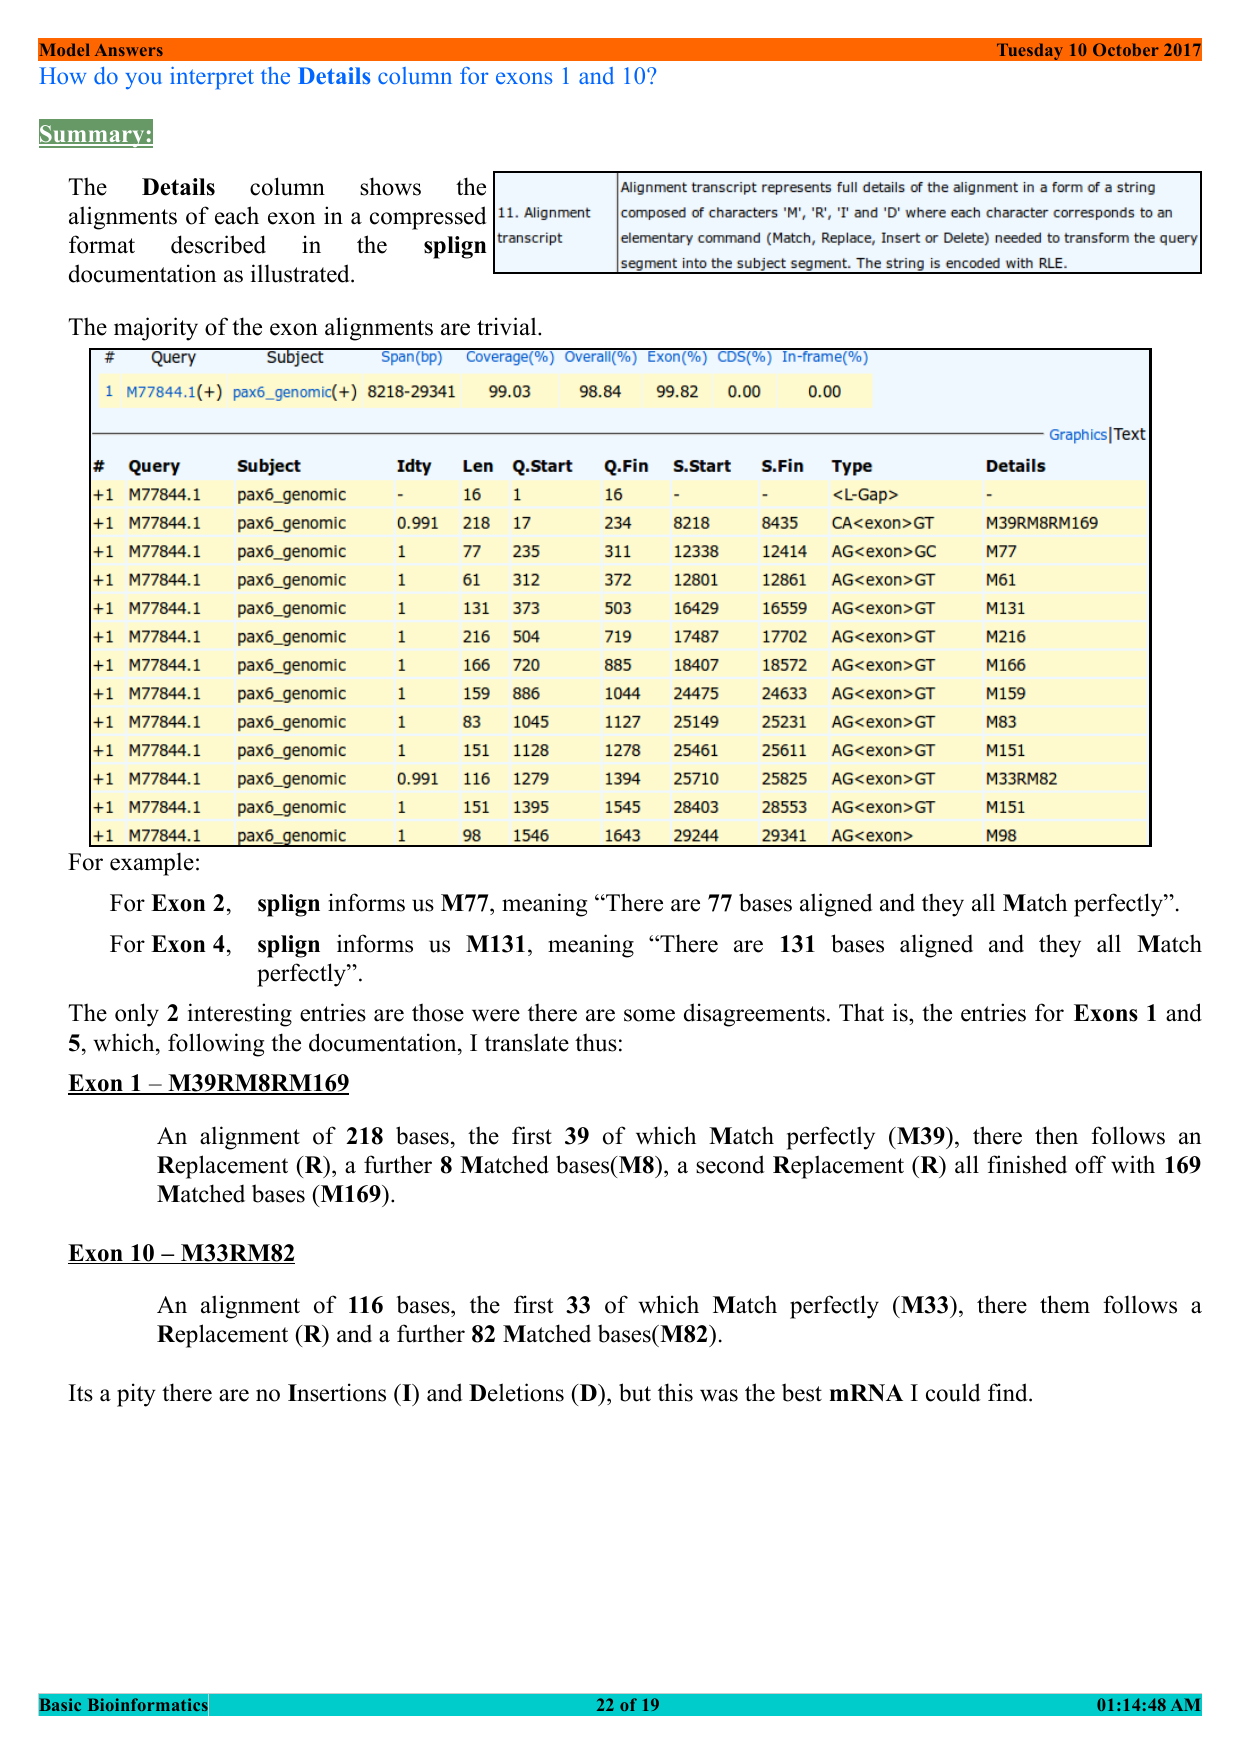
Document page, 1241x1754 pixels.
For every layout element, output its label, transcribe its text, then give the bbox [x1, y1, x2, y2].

text The only 2 interesting entries are those were there are some disagreements. That is, the entries for Exons 1 and 5, which, following the documentation, I translate thus: [68, 998, 1202, 1056]
text For example: [68, 845, 1202, 876]
picture [495, 173, 1200, 272]
text Its a pity there are no Insertions (I) and Deletions (D), but this was the best mRNA I could find. [68, 1378, 1202, 1407]
text The Details column shows the alignments of each exon in a compressed format described in the splign documentation as illustrated. [68, 172, 1202, 288]
picture [91, 350, 1149, 845]
text For Exon 2, splign informs us M77, meaning “There are 77 bases aligned and they all Match perfectly”. [109, 888, 1202, 917]
text For Exon 4, splign informs us M131, meaning “There are 131 bases aligned and they all Match perfectly”. [109, 928, 1202, 987]
text Summary: [38, 119, 1202, 148]
text Exon 10 – M33RM82 [68, 1238, 1202, 1267]
text The majority of the exon alignments are trivial. [68, 312, 1202, 341]
text An alignment of 116 bases, the first 33 of which Match perfectly (M33), there them follows a Replacement (R) and a further 82 Matched bases(M82). [157, 1290, 1202, 1348]
text Exon 1 – M39RM8RM169 [68, 1068, 1202, 1097]
text How do you interpret the Details column for exons 1 and 10? [38, 61, 1202, 89]
text An alignment of 218 bases, the first 39 of which Match perfectly (M39), there then follows an Replacement (R), a further 8 Matched bases(M8), a second Replacement (R) all finished off with 169 Matched bases (M169). [157, 1121, 1202, 1208]
